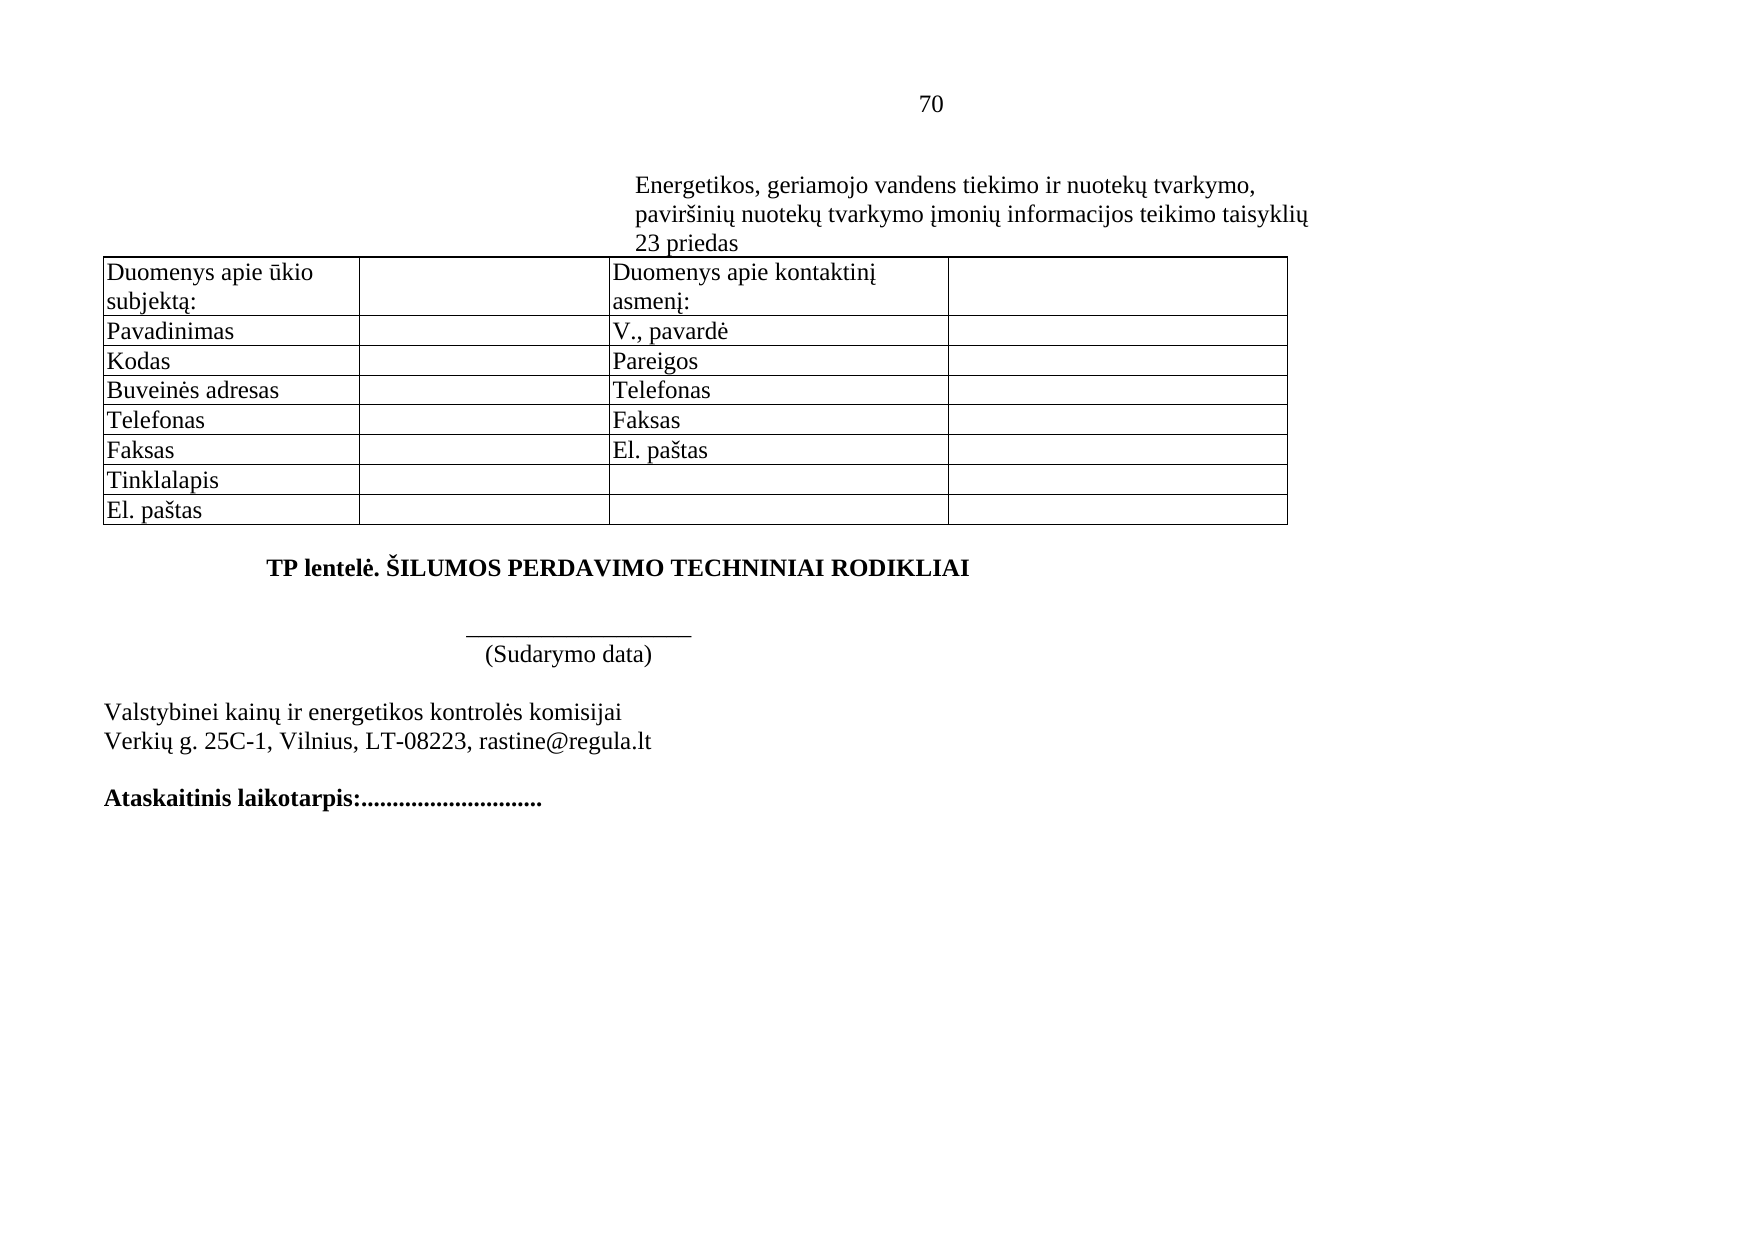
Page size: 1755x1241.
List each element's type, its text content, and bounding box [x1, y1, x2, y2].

table_cell [949, 465, 1287, 494]
table_cell [360, 376, 609, 404]
table_cell Pareigos [610, 346, 948, 374]
table_cell Faksas [610, 405, 948, 434]
table_cell [360, 495, 609, 523]
text (Sudarymo data) [103, 639, 1683, 668]
text Verkių g. 25C-1, Vilnius, LT-08223, rastine@regula.lt [103, 726, 1683, 754]
table_cell [949, 346, 1287, 374]
table_cell [360, 346, 609, 374]
text 23 priedas [635, 228, 1683, 256]
table_cell Telefonas [610, 376, 948, 404]
table_header [949, 258, 1287, 315]
text Valstybinei kainų ir energetikos kontrolės komisijai [103, 697, 1683, 726]
table_cell Tinklalapis [104, 465, 359, 494]
table_cell [360, 435, 609, 464]
table_cell [949, 405, 1287, 434]
text Energetikos, geriamojo vandens tiekimo ir nuotekų tvarkymo, [635, 170, 1683, 199]
table_cell [610, 465, 948, 494]
table_cell [360, 465, 609, 494]
table_cell [360, 405, 609, 434]
text Ataskaitinis laikotarpis:............................. [103, 783, 1683, 812]
table_cell Telefonas [104, 405, 359, 434]
table_cell El. paštas [610, 435, 948, 464]
table_cell [610, 495, 948, 523]
table_cell [949, 316, 1287, 345]
text TP lentelė. ŠILUMOS PERDAVIMO TECHNINIAI RODIKLIAI [266, 553, 1683, 582]
table_cell V., pavardė [610, 316, 948, 345]
table_cell [949, 376, 1287, 404]
text paviršinių nuotekų tvarkymo įmonių informacijos teikimo taisyklių [635, 199, 1683, 228]
table_cell [949, 435, 1287, 464]
table_cell [360, 316, 609, 345]
table_cell Kodas [104, 346, 359, 374]
table_header Duomenys apie ūkio subjektą: [104, 258, 359, 315]
table_cell Buveinės adresas [104, 376, 359, 404]
table_header [360, 258, 609, 315]
table_cell El. paštas [104, 495, 359, 523]
table_cell [949, 495, 1287, 523]
table_header Duomenys apie kontaktinį asmenį: [610, 258, 948, 315]
text __________________ [103, 611, 1683, 639]
table_cell Faksas [104, 435, 359, 464]
table_cell Pavadinimas [104, 316, 359, 345]
